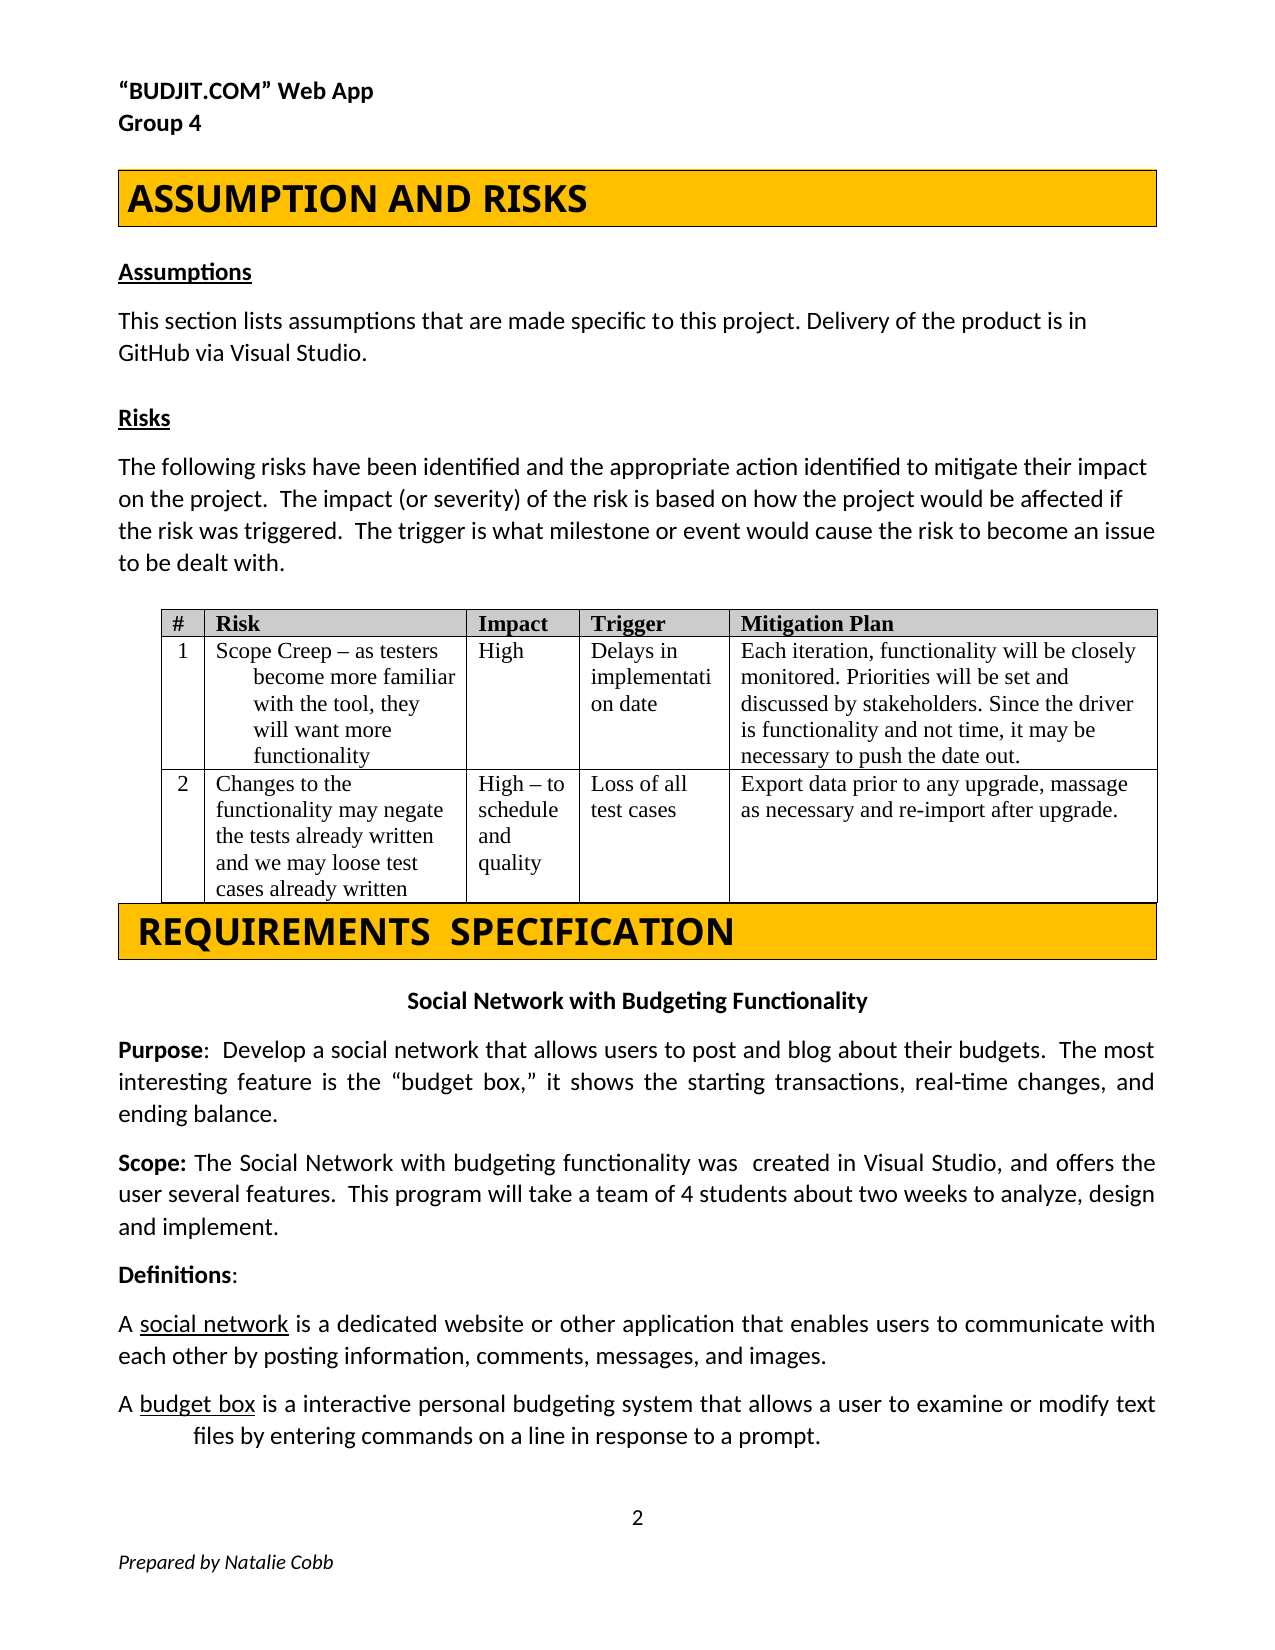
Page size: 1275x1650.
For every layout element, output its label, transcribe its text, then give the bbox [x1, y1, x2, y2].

table_header Trigger [580, 610, 729, 636]
subtitle Requirements Specification [119, 904, 1156, 959]
table_cell 1 [162, 637, 204, 769]
text This section lists assumptions that are made specific to this project. Delivery of the product is in GitHub via Visual Studio. [118, 305, 1157, 368]
table_cell 2 [162, 770, 204, 902]
text Purpose: Develop a social network that allows users to post and blog about their budgets. The most interesting feature is the “budget box,” it shows the starting transactions, real-time changes, and ending balance. [118, 1034, 1157, 1128]
table_cell High – to schedule and quality [467, 770, 579, 902]
text A social network is a dedicated website or other application that enables users to communicate with each other by posting information, comments, messages, and images. [118, 1308, 1157, 1370]
text Scope: The Social Network with budgeting functionality was created in Visual Studio, and offers the user several features. This program will take a team of 4 students about two weeks to analyze, design and implement. [118, 1147, 1157, 1241]
text Risks [118, 402, 1157, 432]
table_header Risk [205, 610, 466, 636]
subtitle ASSUMPTION AND RISKS [119, 171, 1156, 226]
table_cell Loss of all test cases [580, 770, 729, 902]
table_cell High [467, 637, 579, 769]
table_header Mitigation Plan [730, 610, 1157, 636]
text Assumptions [118, 256, 1157, 287]
table_cell Export data prior to any upgrade, massage as necessary and re-import after upgrade. [730, 770, 1157, 902]
table_cell Changes to the functionality may negate the tests already written and we may loose test cases already written [205, 770, 466, 902]
table_cell Scope Creep – as testers become more familiar with the tool, they will want more functionality [205, 637, 466, 769]
table_cell Delays in implementation date [580, 637, 729, 769]
table_header # [162, 610, 204, 636]
text Definitions: [118, 1259, 1157, 1290]
text The following risks have been identified and the appropriate action identified to mitigate their impact on the project. The impact (or severity) of the risk is based on how the project would be affected if the risk was triggered. The trigger is what milestone or event would cause the risk to become an issue to be dealt with. [118, 451, 1157, 578]
text A budget box is a interactive personal budgeting system that allows a user to examine or modify text files by entering commands on a line in response to a prompt. [118, 1388, 1157, 1451]
table_header Impact [467, 610, 579, 636]
text Social Network with Budgeting Functionality [118, 985, 1157, 1016]
table_cell Each iteration, functionality will be closely monitored. Priorities will be set and discussed by stakeholders. Since the driver is functionality and not time, it may be necessary to push the date out. [730, 637, 1157, 769]
